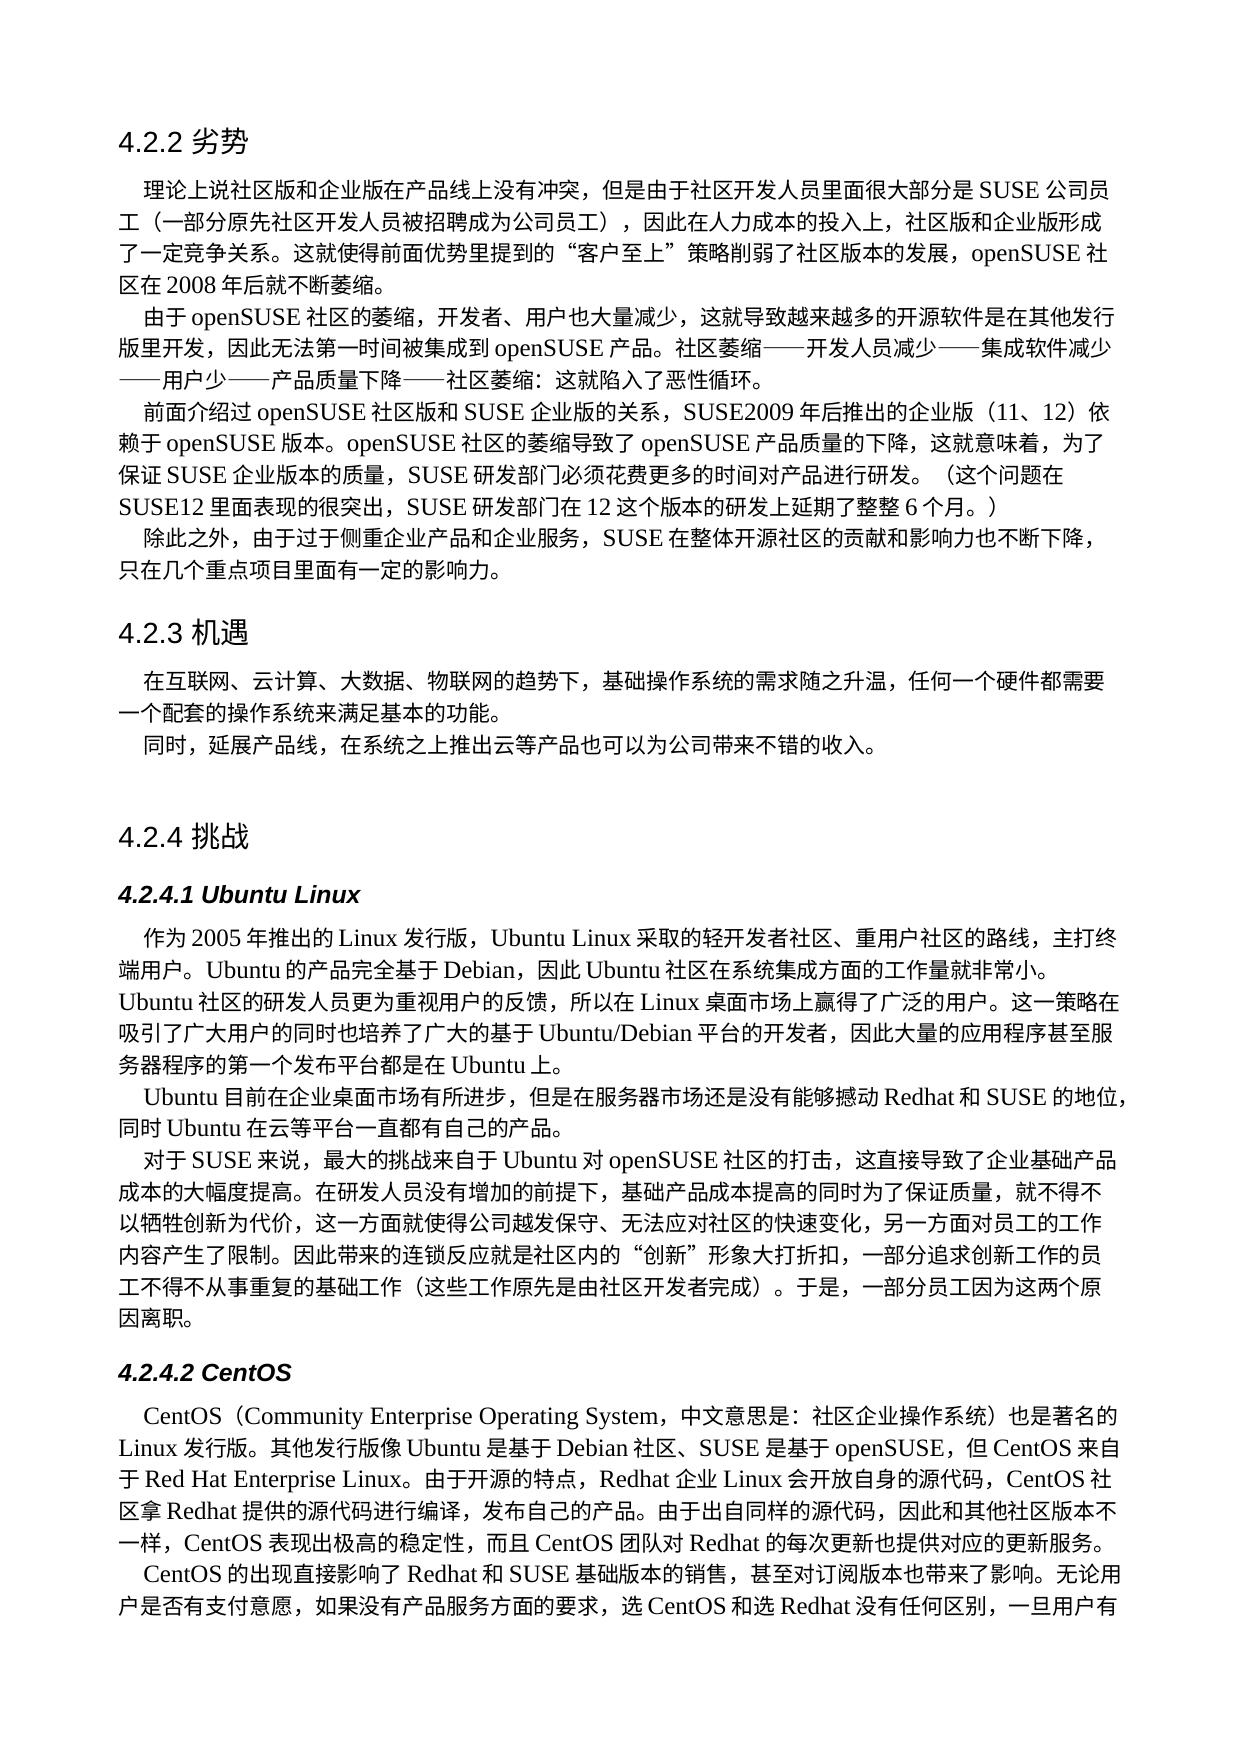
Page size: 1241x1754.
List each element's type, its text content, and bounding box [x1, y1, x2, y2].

text 前面介绍过openSUSE社区版和SUSE企业版的关系，SUSE2009年后推出的企业版（11、12）依赖于openSUSE版本。openSUSE社区的萎缩导致了openSUSE产品质量的下降，这就意味着，为了保证SUSE企业版本的质量，SUSE研发部门必须花费更多的时间对产品进行研发。（这个问题在SUSE12里面表现的很突出，SUSE研发部门在12这个版本的研发上延期了整整6个月。） [118, 394, 1122, 521]
subtitle 4.2.2 劣势 [118, 118, 1122, 160]
text 在互联网、云计算、大数据、物联网的趋势下，基础操作系统的需求随之升温，任何一个硬件都需要一个配套的操作系统来满足基本的功能。 [118, 664, 1122, 728]
subtitle 4.2.4 挑战 [118, 813, 1122, 855]
subtitle 4.2.3 机遇 [118, 609, 1122, 652]
text 对于SUSE来说，最大的挑战来自于Ubuntu对openSUSE社区的打击，这直接导致了企业基础产品成本的大幅度提高。在研发人员没有增加的前提下，基础产品成本提高的同时为了保证质量，就不得不以牺牲创新为代价，这一方面就使得公司越发保守、无法应对社区的快速变化，另一方面对员工的工作内容产生了限制。因此带来的连锁反应就是社区内的“创新”形象大打折扣，一部分追求创新工作的员工不得不从事重复的基础工作（这些工作原先是由社区开发者完成）。于是，一部分员工因为这两个原因离职。 [118, 1143, 1122, 1333]
text 作为2005年推出的Linux发行版，Ubuntu Linux采取的轻开发者社区、重用户社区的路线，主打终端用户。Ubuntu的产品完全基于Debian，因此Ubuntu社区在系统集成方面的工作量就非常小。Ubuntu社区的研发人员更为重视用户的反馈，所以在Linux桌面市场上赢得了广泛的用户。这一策略在吸引了广大用户的同时也培养了广大的基于Ubuntu/Debian平台的开发者，因此大量的应用程序甚至服务器程序的第一个发布平台都是在Ubuntu上。 [118, 921, 1122, 1080]
subtitle 4.2.4.1 Ubuntu Linux [118, 880, 1122, 909]
text 同时，延展产品线，在系统之上推出云等产品也可以为公司带来不错的收入。 [118, 728, 1122, 759]
text 由于openSUSE社区的萎缩，开发者、用户也大量减少，这就导致越来越多的开源软件是在其他发行版里开发，因此无法第一时间被集成到openSUSE产品。社区萎缩——开发人员减少——集成软件减少——用户少——产品质量下降——社区萎缩：这就陷入了恶性循环。 [118, 299, 1122, 394]
text Ubuntu目前在企业桌面市场有所进步，但是在服务器市场还是没有能够撼动Redhat和SUSE的地位，同时Ubuntu在云等平台一直都有自己的产品。 [118, 1080, 1122, 1143]
text 除此之外，由于过于侧重企业产品和企业服务，SUSE在整体开源社区的贡献和影响力也不断下降，只在几个重点项目里面有一定的影响力。 [118, 521, 1122, 584]
text CentOS的出现直接影响了Redhat和SUSE基础版本的销售，甚至对订阅版本也带来了影响。无论用户是否有支付意愿，如果没有产品服务方面的要求，选CentOS和选Redhat没有任何区别，一旦用户有 [118, 1557, 1122, 1621]
text CentOS（Community Enterprise Operating System，中文意思是：社区企业操作系统）也是著名的Linux发行版。其他发行版像Ubuntu是基于Debian社区、SUSE是基于openSUSE，但CentOS来自于Red Hat Enterprise Linux。由于开源的特点，Redhat企业Linux会开放自身的源代码，CentOS社区拿Redhat提供的源代码进行编译，发布自己的产品。由于出自同样的源代码，因此和其他社区版本不一样，CentOS表现出极高的稳定性，而且CentOS团队对Redhat的每次更新也提供对应的更新服务。 [118, 1399, 1122, 1557]
text 理论上说社区版和企业版在产品线上没有冲突，但是由于社区开发人员里面很大部分是SUSE公司员工（一部分原先社区开发人员被招聘成为公司员工），因此在人力成本的投入上，社区版和企业版形成了一定竞争关系。这就使得前面优势里提到的“客户至上”策略削弱了社区版本的发展，openSUSE社区在2008年后就不断萎缩。 [118, 173, 1122, 299]
subtitle 4.2.4.2 CentOS [118, 1358, 1122, 1387]
